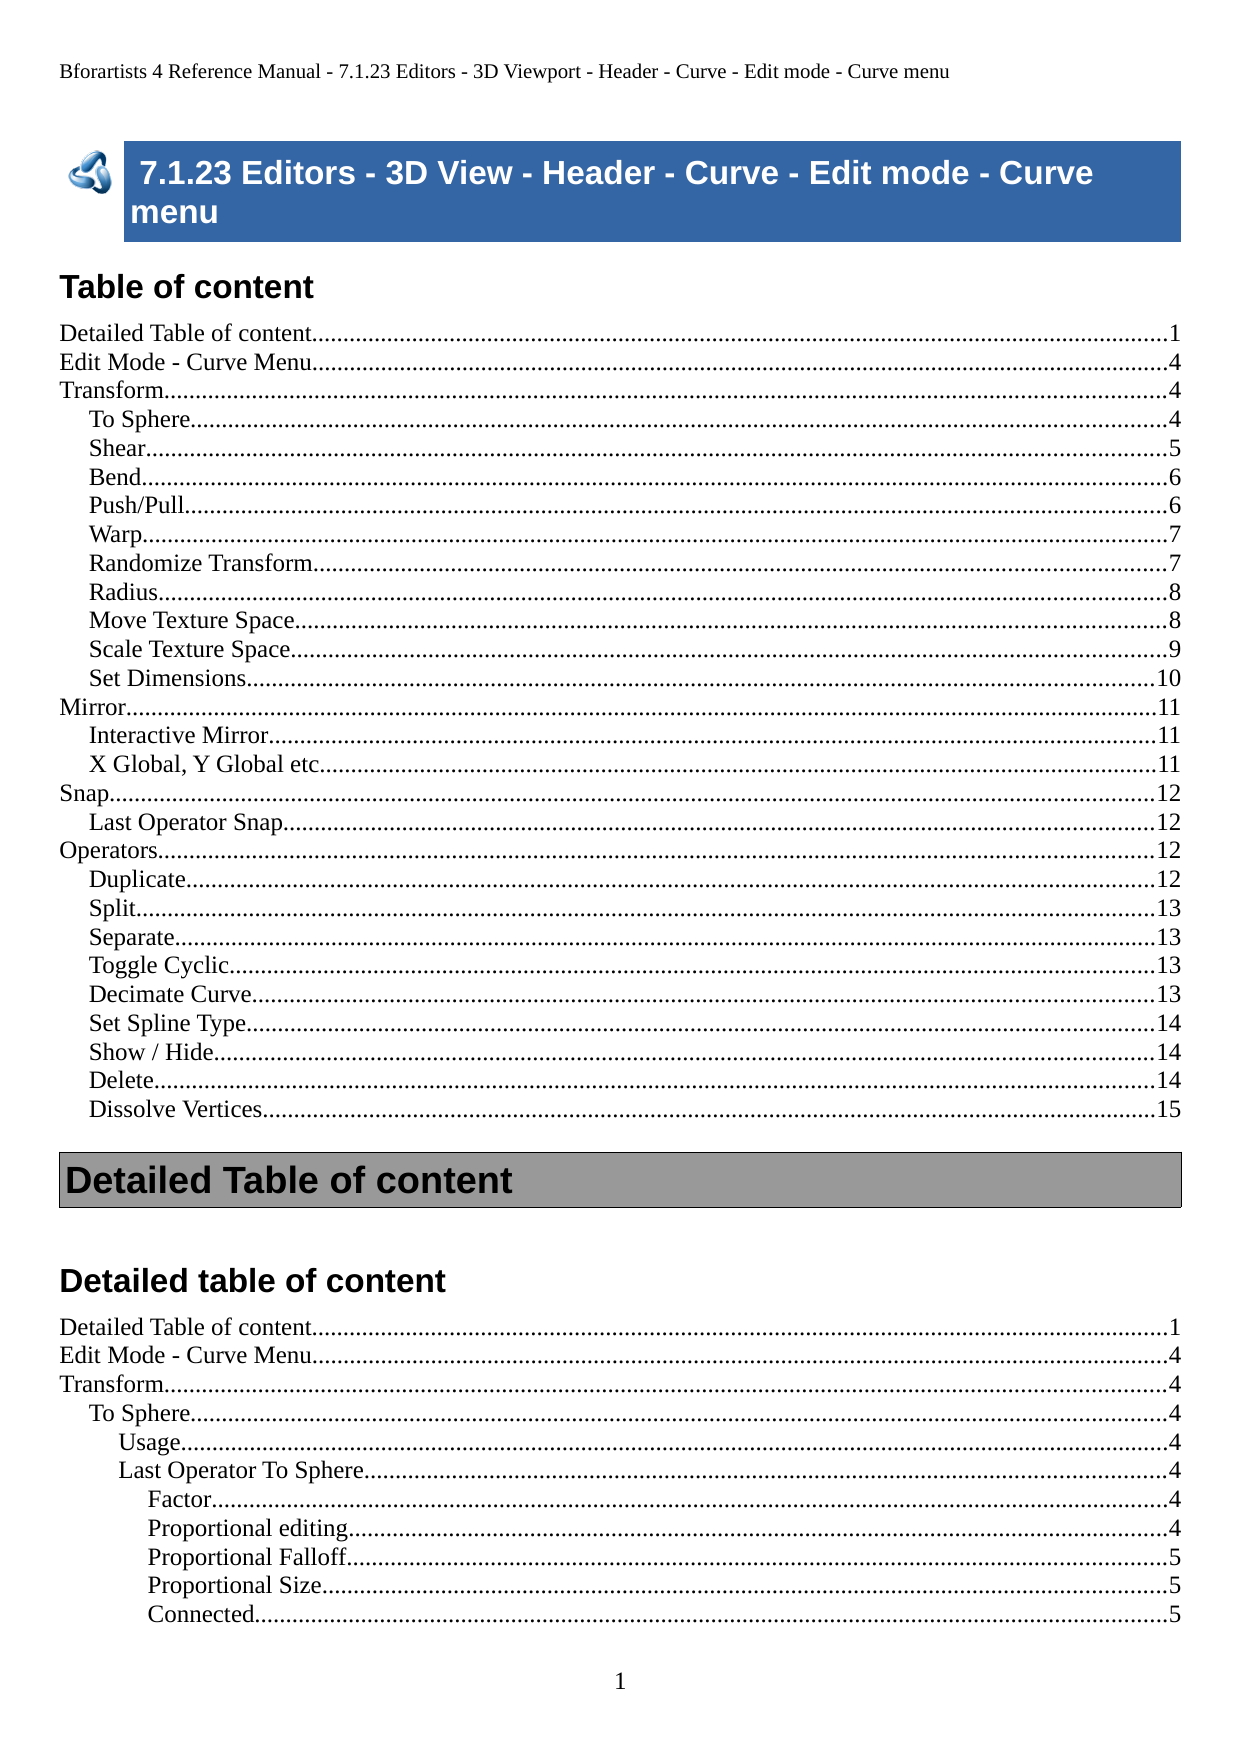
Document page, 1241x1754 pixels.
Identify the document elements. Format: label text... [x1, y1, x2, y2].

text Randomize Transform 7 [88, 548, 1181, 577]
text Transform 4 [59, 1369, 1181, 1398]
text Scale Texture Space 9 [88, 634, 1181, 663]
text Push/Pull 6 [88, 490, 1181, 519]
text Dissolve Vertices 15 [88, 1094, 1181, 1123]
text Usage 4 [118, 1427, 1181, 1455]
text X Global, Y Global etc. 11 [88, 749, 1181, 778]
subtitle Detailed table of content [59, 1261, 1181, 1299]
text Proportional editing 4 [147, 1513, 1181, 1542]
subtitle Table of content [59, 267, 1181, 305]
text Split 13 [88, 893, 1181, 922]
picture [65, 147, 114, 197]
text Transform 4 [59, 375, 1181, 404]
text Detailed Table of content 1 [59, 1312, 1181, 1340]
table_header 7.1.23 Editors - 3D View - Header - Curve - Edit mode - Curve menu [124, 141, 1181, 242]
text Mirror 11 [59, 692, 1181, 720]
text Duplicate 12 [88, 864, 1181, 893]
text Set Dimensions 10 [88, 663, 1181, 692]
text Radius 8 [88, 577, 1181, 605]
text Set Spline Type 14 [88, 1008, 1181, 1037]
text Edit Mode - Curve Menu 4 [59, 347, 1181, 375]
text Operators 12 [59, 835, 1181, 864]
text Move Texture Space 8 [88, 605, 1181, 634]
text Show / Hide 14 [88, 1037, 1181, 1065]
table_header Detailed Table of content [60, 1153, 1181, 1207]
text Snap 12 [59, 778, 1181, 807]
text Bend 6 [88, 462, 1181, 490]
text Warp 7 [88, 519, 1181, 548]
text Shear 5 [88, 433, 1181, 462]
text Toggle Cyclic 13 [88, 950, 1181, 979]
text To Sphere 4 [88, 404, 1181, 433]
text Edit Mode - Curve Menu 4 [59, 1340, 1181, 1369]
text To Sphere 4 [88, 1398, 1181, 1427]
table_header [59, 141, 124, 242]
text Connected 5 [147, 1599, 1181, 1628]
text Last Operator Snap 12 [88, 807, 1181, 835]
text Separate 13 [88, 922, 1181, 950]
text Interactive Mirror 11 [88, 720, 1181, 749]
text Factor 4 [147, 1484, 1181, 1513]
text Last Operator To Sphere 4 [118, 1455, 1181, 1484]
text Proportional Size 5 [147, 1570, 1181, 1599]
text Decimate Curve 13 [88, 979, 1181, 1008]
text Detailed Table of content 1 [59, 318, 1181, 347]
text Delete 14 [88, 1065, 1181, 1094]
text Proportional Falloff 5 [147, 1542, 1181, 1570]
